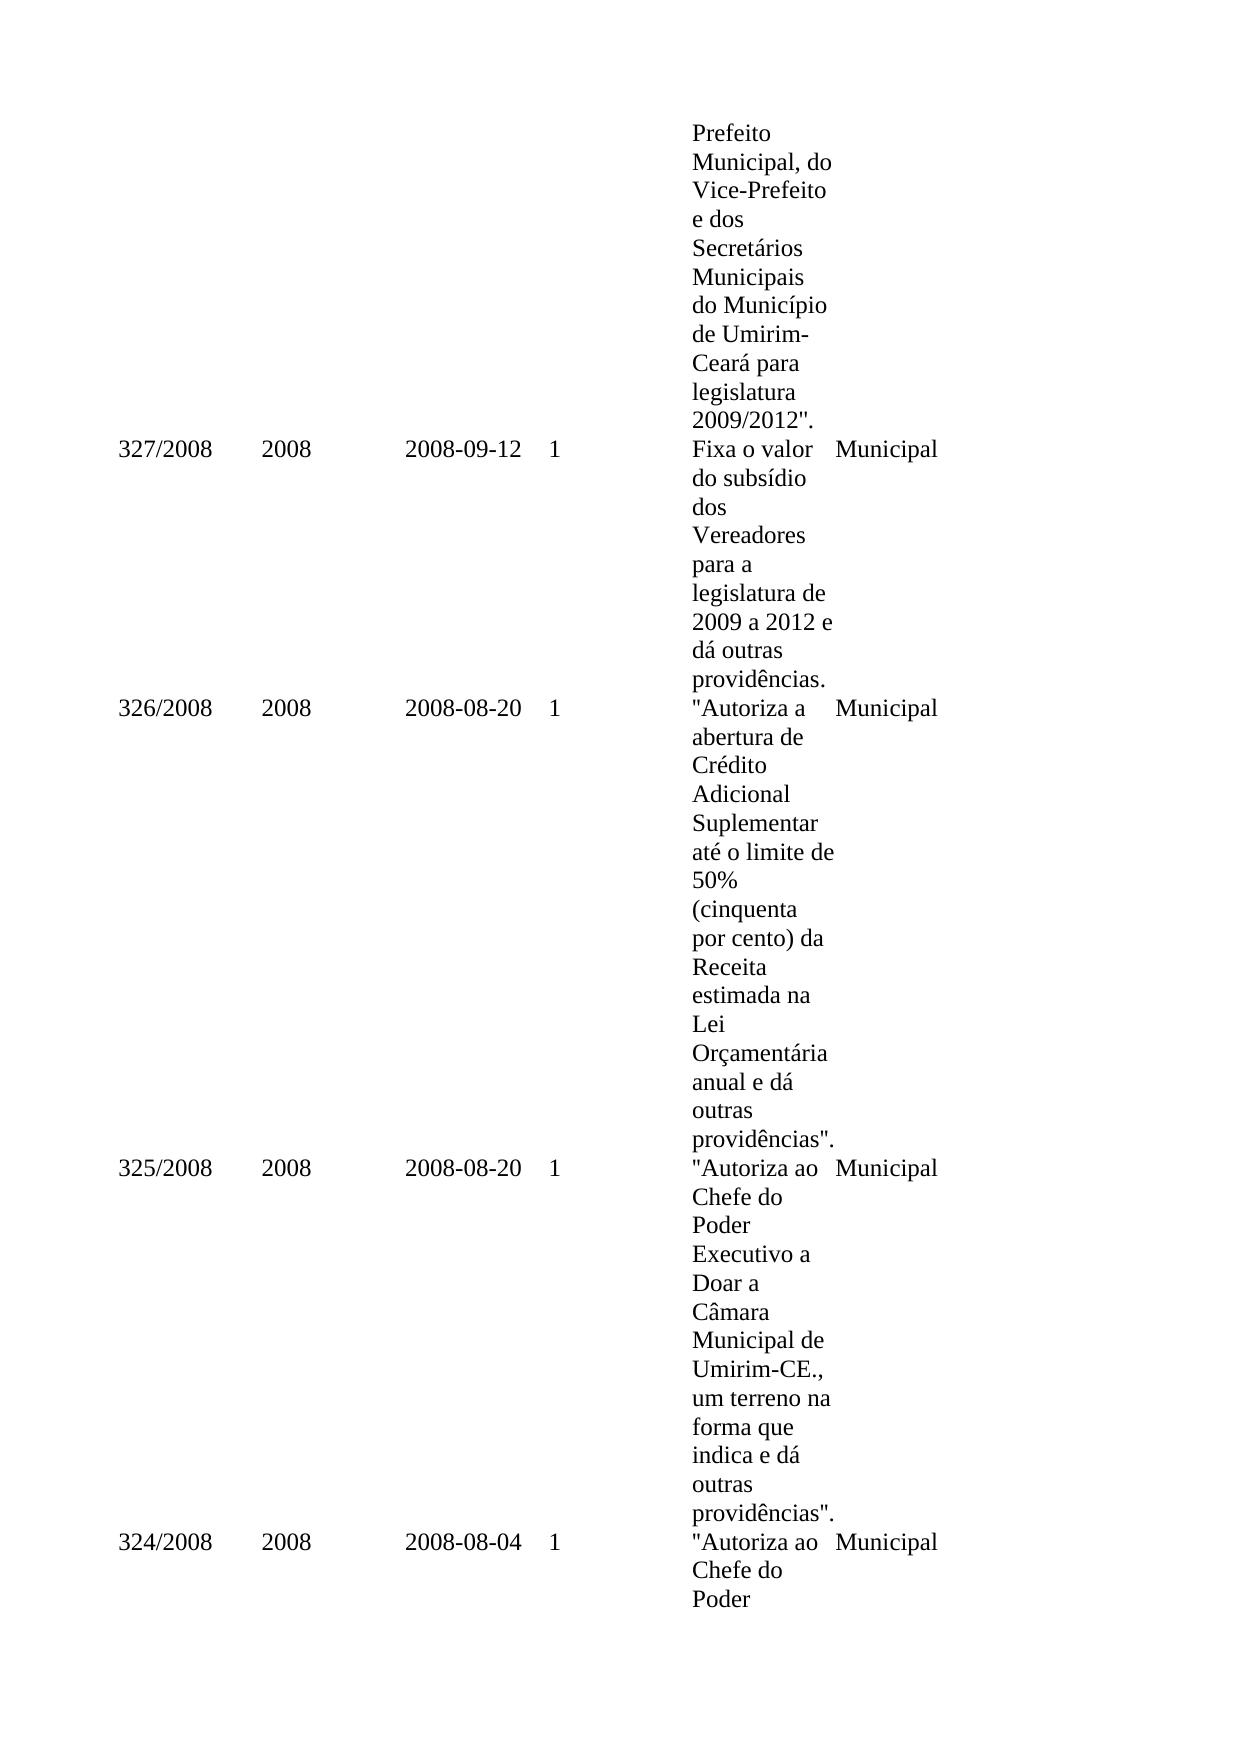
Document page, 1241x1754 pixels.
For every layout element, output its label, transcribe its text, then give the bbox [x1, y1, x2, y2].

table_cell [979, 434, 1122, 693]
table_cell Municipal [835, 1153, 979, 1527]
table_cell 1 [548, 434, 692, 693]
table_cell 324/2008 [118, 1527, 261, 1613]
table_cell 2008-08-20 [405, 693, 548, 1153]
table_cell [261, 118, 405, 434]
table_cell [979, 1153, 1122, 1527]
table_cell 327/2008 [118, 434, 261, 693]
table_cell [118, 118, 261, 434]
table_cell Fixa o valor do subsídio dos Vereadores para a legislatura de 2009 a 2012 e dá outras providências. [692, 434, 835, 693]
table_cell ''Autoriza ao Chefe do Poder Executivo a Doar a Câmara Municipal de Umirim-CE., um terreno na forma que indica e dá outras providências''. [692, 1153, 835, 1527]
table_cell [835, 118, 979, 434]
table_cell ''Autoriza ao Chefe do Poder [692, 1527, 835, 1613]
table_cell 2008-08-04 [405, 1527, 548, 1613]
table_cell 2008 [261, 1527, 405, 1613]
table_cell Municipal [835, 434, 979, 693]
table_cell 325/2008 [118, 1153, 261, 1527]
table_cell 326/2008 [118, 693, 261, 1153]
table_cell Prefeito Municipal, do Vice-Prefeito e dos Secretários Municipais do Município de Umirim-Ceará para legislatura 2009/2012''. [692, 118, 835, 434]
table_cell [979, 1527, 1122, 1613]
table_cell 1 [548, 1153, 692, 1527]
table_cell 2008-08-20 [405, 1153, 548, 1527]
table_cell Municipal [835, 693, 979, 1153]
table_cell [405, 118, 548, 434]
table_cell Municipal [835, 1527, 979, 1613]
table_cell 1 [548, 693, 692, 1153]
table_cell 2008 [261, 693, 405, 1153]
table_cell [979, 693, 1122, 1153]
table_cell 2008 [261, 434, 405, 693]
table_cell ''Autoriza a abertura de Crédito Adicional Suplementar até o limite de 50% (cinquenta por cento) da Receita estimada na Lei Orçamentária anual e dá outras providências''. [692, 693, 835, 1153]
table_cell [979, 118, 1122, 434]
table_cell 1 [548, 1527, 692, 1613]
table_cell 2008 [261, 1153, 405, 1527]
table_cell 2008-09-12 [405, 434, 548, 693]
table_cell [548, 118, 692, 434]
